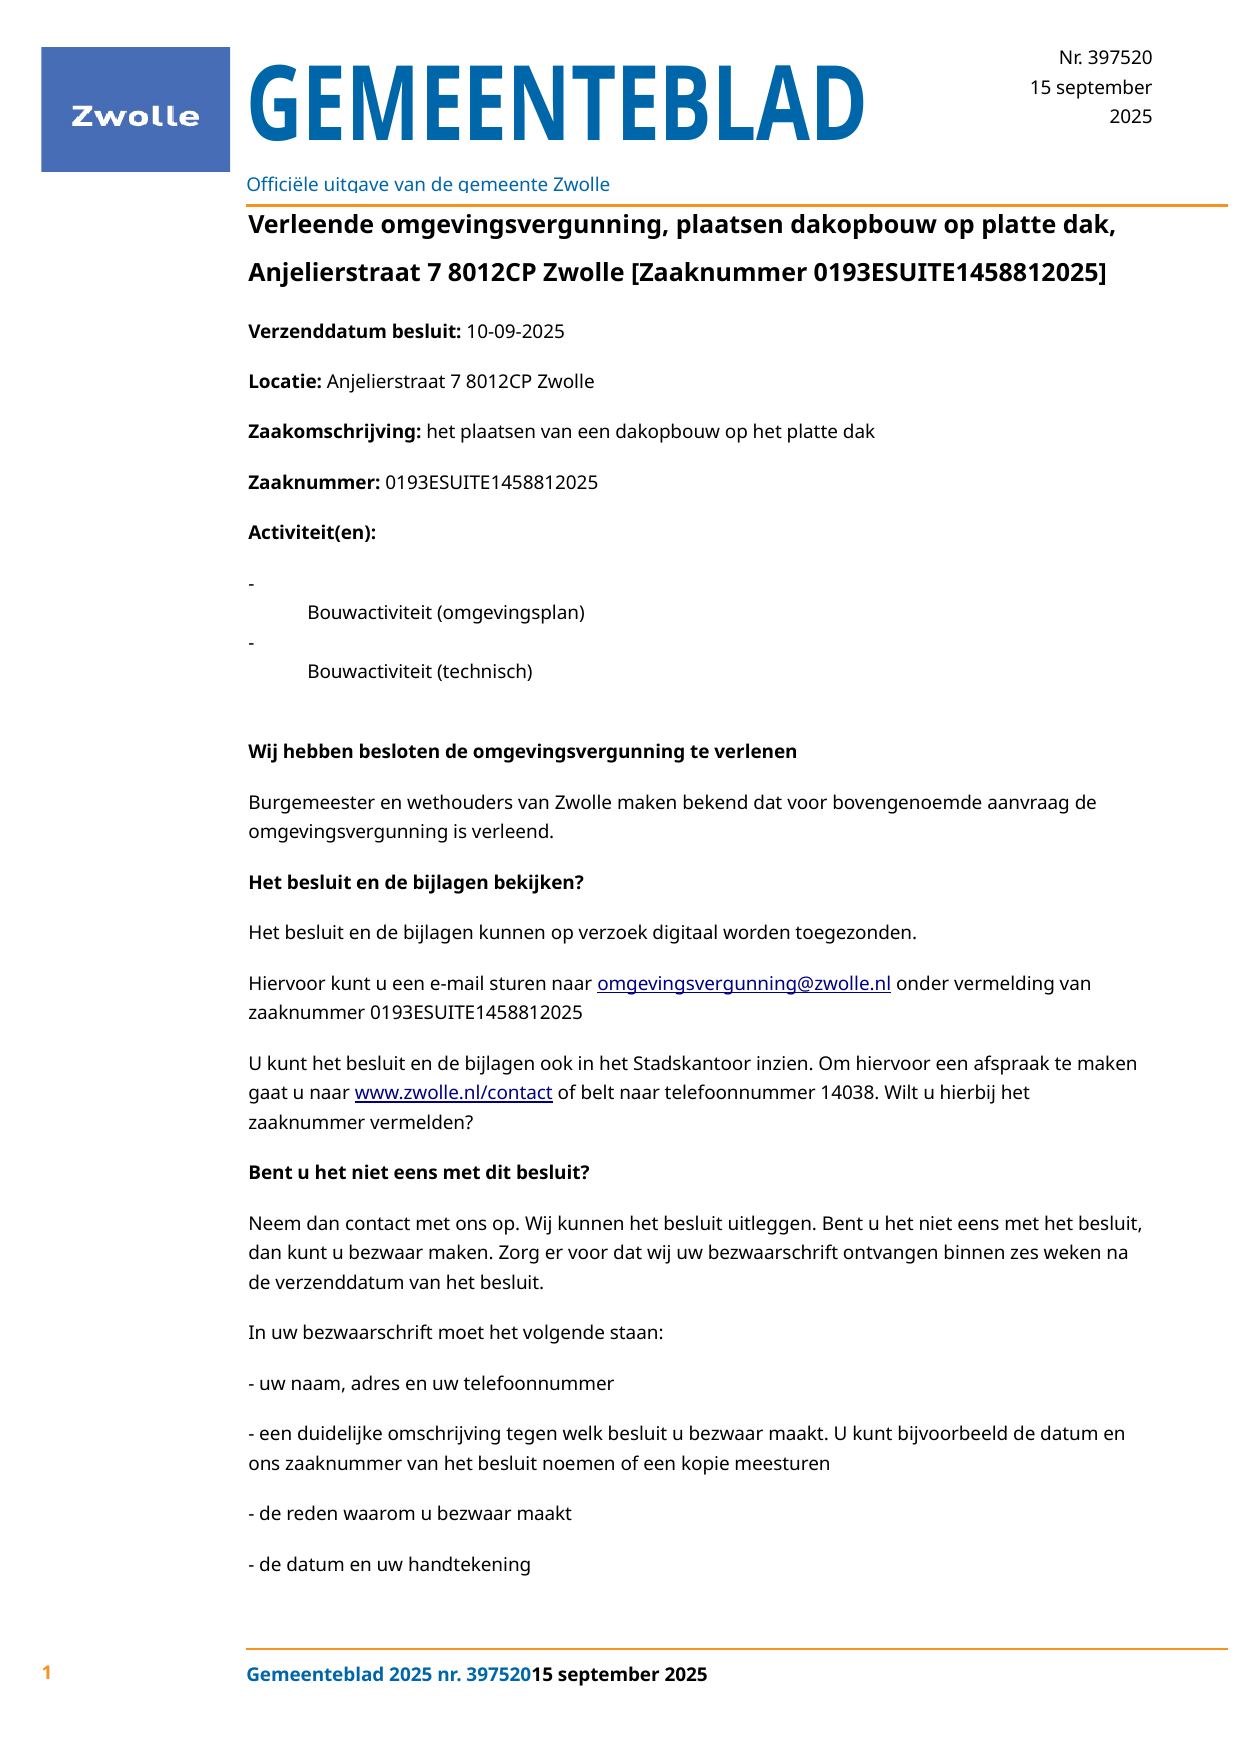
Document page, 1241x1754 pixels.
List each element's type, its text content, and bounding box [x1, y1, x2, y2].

list Bouwactiviteit (omgevingsplan) [248, 599, 1152, 625]
text Activiteit(en): [248, 519, 1152, 545]
text Zaaknummer: 0193ESUITE1458812025 [248, 469, 1152, 495]
text - een duidelijke omschrijving tegen welk besluit u bezwaar maakt. U kunt bijvoorbeeld de datum en ons zaaknummer van het besluit noemen of een kopie meesturen [248, 1420, 1152, 1476]
list Bouwactiviteit (technisch) [248, 659, 1152, 684]
text - de datum en uw handtekening [248, 1551, 1152, 1577]
text U kunt het besluit en de bijlagen ook in het Stadskantoor inzien. Om hiervoor een afspraak te maken gaat u naar www.zwolle.nl/contact of belt naar telefoonnummer 14038. Wilt u hierbij het zaaknummer vermelden? [248, 1050, 1152, 1135]
text Neem dan contact met ons op. Wij kunnen het besluit uitleggen. Bent u het niet eens met het besluit, dan kunt u bezwaar maken. Zorg er voor dat wij uw bezwaarschrift ontvangen binnen zes weken na de verzenddatum van het besluit. [248, 1210, 1152, 1295]
text Burgemeester en wethouders van Zwolle maken bekend dat voor bovengenoemde aanvraag de omgevingsvergunning is verleend. [248, 789, 1152, 844]
text Zaakomschrijving: het plaatsen van een dakopbouw op het platte dak [248, 419, 1152, 444]
text Het besluit en de bijlagen bekijken? [248, 869, 1152, 895]
text Locatie: Anjelierstraat 7 8012CP Zwolle [248, 368, 1152, 394]
text Verzenddatum besluit: 10-09-2025 [248, 318, 1152, 344]
text In uw bezwaarschrift moet het volgende staan: [248, 1319, 1152, 1345]
text - de reden waarom u bezwaar maakt [248, 1500, 1152, 1526]
picture [41, 47, 231, 172]
text - uw naam, adres en uw telefoonnummer [248, 1370, 1152, 1396]
text Hiervoor kunt u een e-mail sturen naar omgevingsvergunning@zwolle.nl onder vermelding van zaaknummer 0193ESUITE1458812025 [248, 970, 1152, 1025]
text Verleende omgevingsvergunning, plaatsen dakopbouw op platte dak, Anjelierstraat 7 8012CP Zwolle [Zaaknummer 0193ESUITE1458812025] [248, 207, 1152, 288]
text Wij hebben besloten de omgevingsvergunning te verlenen [248, 739, 1152, 764]
text Het besluit en de bijlagen kunnen op verzoek digitaal worden toegezonden. [248, 919, 1152, 945]
text Bent u het niet eens met dit besluit? [248, 1159, 1152, 1185]
